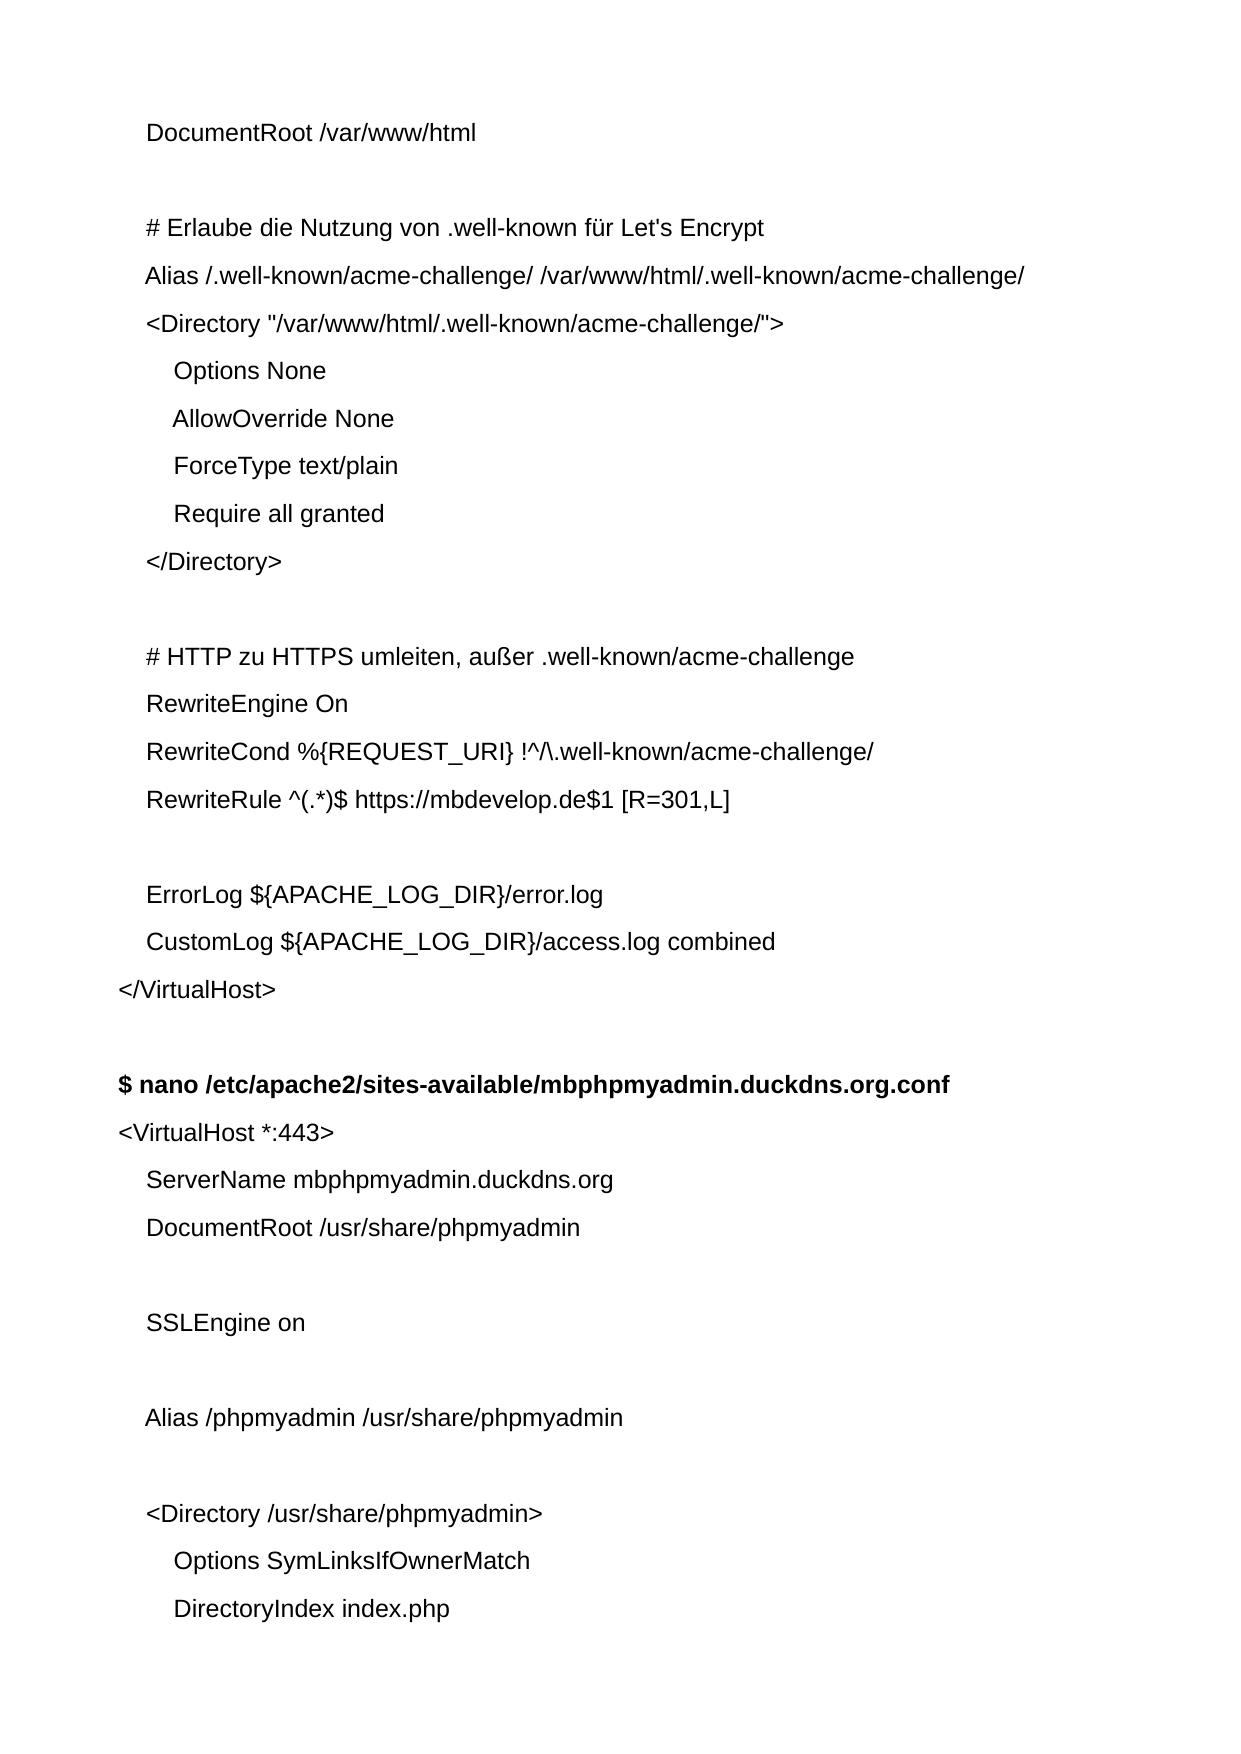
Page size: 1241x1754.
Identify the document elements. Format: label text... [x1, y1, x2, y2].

text <Directory /usr/share/phpmyadmin> [118, 1499, 1122, 1527]
text <Directory "/var/www/html/.well-known/acme-challenge/"> [118, 308, 1122, 337]
text # Erlaube die Nutzung von .well-known für Let's Encrypt [118, 213, 1122, 242]
text DocumentRoot /var/www/html [118, 118, 1122, 147]
text RewriteCond %{REQUEST_URI} !^/\.well-known/acme-challenge/ [118, 737, 1122, 766]
text </VirtualHost> [118, 975, 1122, 1004]
text Require all granted [118, 499, 1122, 528]
text ErrorLog ${APACHE_LOG_DIR}/error.log [118, 880, 1122, 908]
text ServerName mbphpmyadmin.duckdns.org [118, 1165, 1122, 1194]
text # HTTP zu HTTPS umleiten, außer .well-known/acme-challenge [118, 642, 1122, 671]
text CustomLog ${APACHE_LOG_DIR}/access.log combined [118, 927, 1122, 956]
text SSLEngine on [118, 1308, 1122, 1337]
text RewriteEngine On [118, 689, 1122, 718]
text Options None [118, 356, 1122, 385]
text Alias /phpmyadmin /usr/share/phpmyadmin [118, 1403, 1122, 1432]
text Options SymLinksIfOwnerMatch [118, 1546, 1122, 1575]
text DirectoryIndex index.php [118, 1594, 1122, 1623]
text RewriteRule ^(.*)$ https://mbdevelop.de$1 [R=301,L] [118, 784, 1122, 813]
text DocumentRoot /usr/share/phpmyadmin [118, 1213, 1122, 1242]
text <VirtualHost *:443> [118, 1118, 1122, 1147]
text </Directory> [118, 547, 1122, 575]
text $ nano /etc/apache2/sites-available/mbphpmyadmin.duckdns.org.conf [118, 1070, 1122, 1099]
text Alias /.well-known/acme-challenge/ /var/www/html/.well-known/acme-challenge/ [118, 261, 1122, 290]
text AllowOverride None [118, 404, 1122, 432]
text ForceType text/plain [118, 451, 1122, 480]
